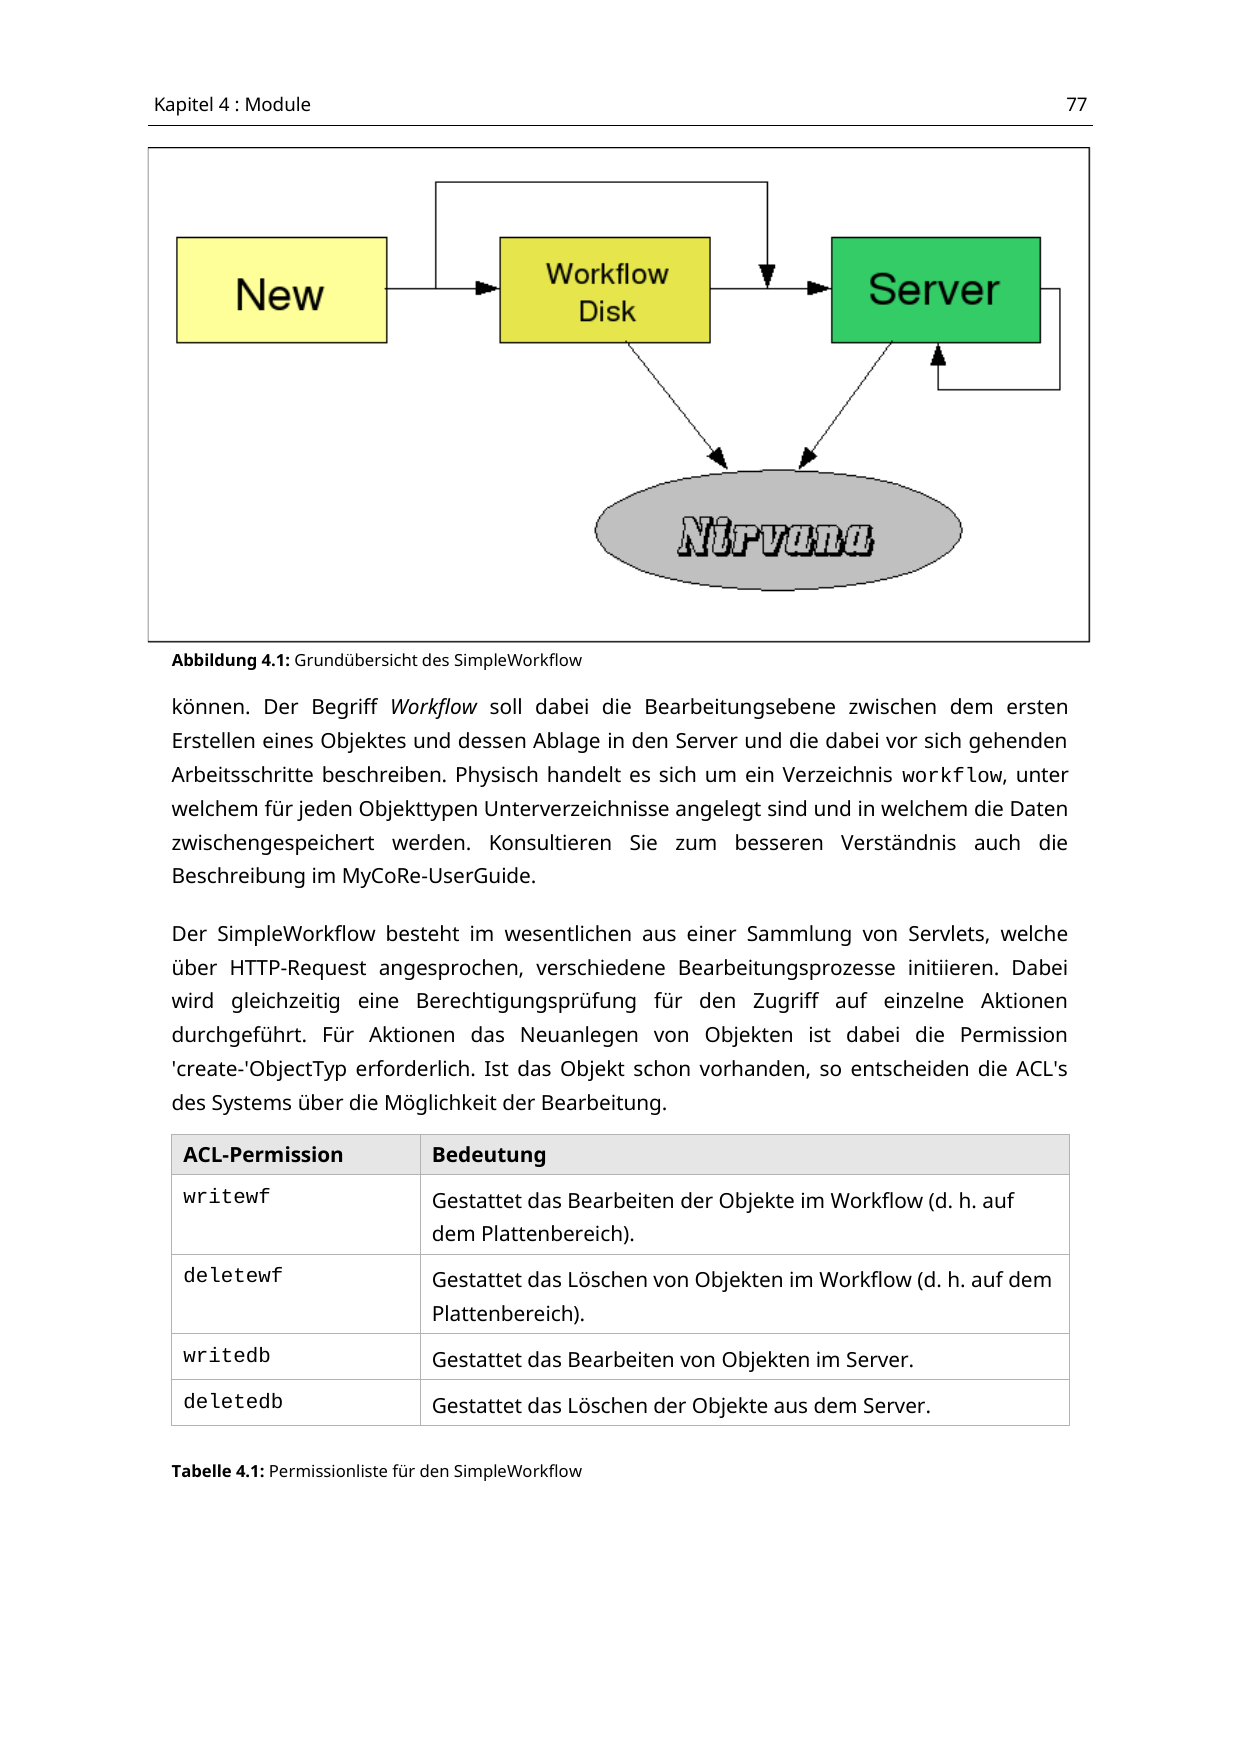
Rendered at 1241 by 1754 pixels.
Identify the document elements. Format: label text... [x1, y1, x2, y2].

table_cell deletewf [172, 1255, 420, 1333]
table_cell writedb [172, 1334, 420, 1379]
picture [147, 147, 1093, 644]
text Abbildung 4.1: Grundübersicht des SimpleWorkflow [172, 644, 1069, 671]
text Tabelle 4.1: Permissionliste für den SimpleWorkflow [171, 1459, 1069, 1482]
text können. Der Begriff Workflow soll dabei die Bearbeitungsebene zwischen dem ersten Erstellen eines Objektes und dessen Ablage in den Server und die dabei vor sich gehenden Arbeitsschritte beschreiben. Physisch handelt es sich um ein Verzeichnis workflow, unter welchem für jeden Objekttypen Unterverzeichnisse angelegt sind und in welchem die Daten zwischengespeichert werden. Konsultieren Sie zum besseren Verständnis auch die Beschreibung im MyCoRe-UserGuide. [148, 644, 1093, 890]
table_header Bedeutung [421, 1135, 1069, 1174]
table_cell Gestattet das Bearbeiten der Objekte im Workflow (d. h. auf dem Plattenbereich). [421, 1175, 1069, 1254]
table_cell deletedb [172, 1380, 420, 1425]
text Der SimpleWorkflow besteht im wesentlichen aus einer Sammlung von Servlets, welche über HTTP-Request angesprochen, verschiedene Bearbeitungsprozesse initiieren. Dabei wird gleichzeitig eine Berechtigungsprüfung für den Zugriff auf einzelne Aktionen durchgeführt. Für Aktionen das Neuanlegen von Objekten ist dabei die Permission 'create-'ObjectTyp erforderlich. Ist das Objekt schon vorhanden, so entscheiden die ACL's des Systems über die Möglichkeit der Bearbeitung. [171, 919, 1069, 1116]
table_cell Gestattet das Löschen der Objekte aus dem Server. [421, 1380, 1069, 1425]
table_cell writewf [172, 1175, 420, 1254]
table_cell Gestattet das Bearbeiten von Objekten im Server. [421, 1334, 1069, 1379]
table_cell Gestattet das Löschen von Objekten im Workflow (d. h. auf dem Plattenbereich). [421, 1255, 1069, 1333]
table_header ACL-Permission [172, 1135, 420, 1174]
